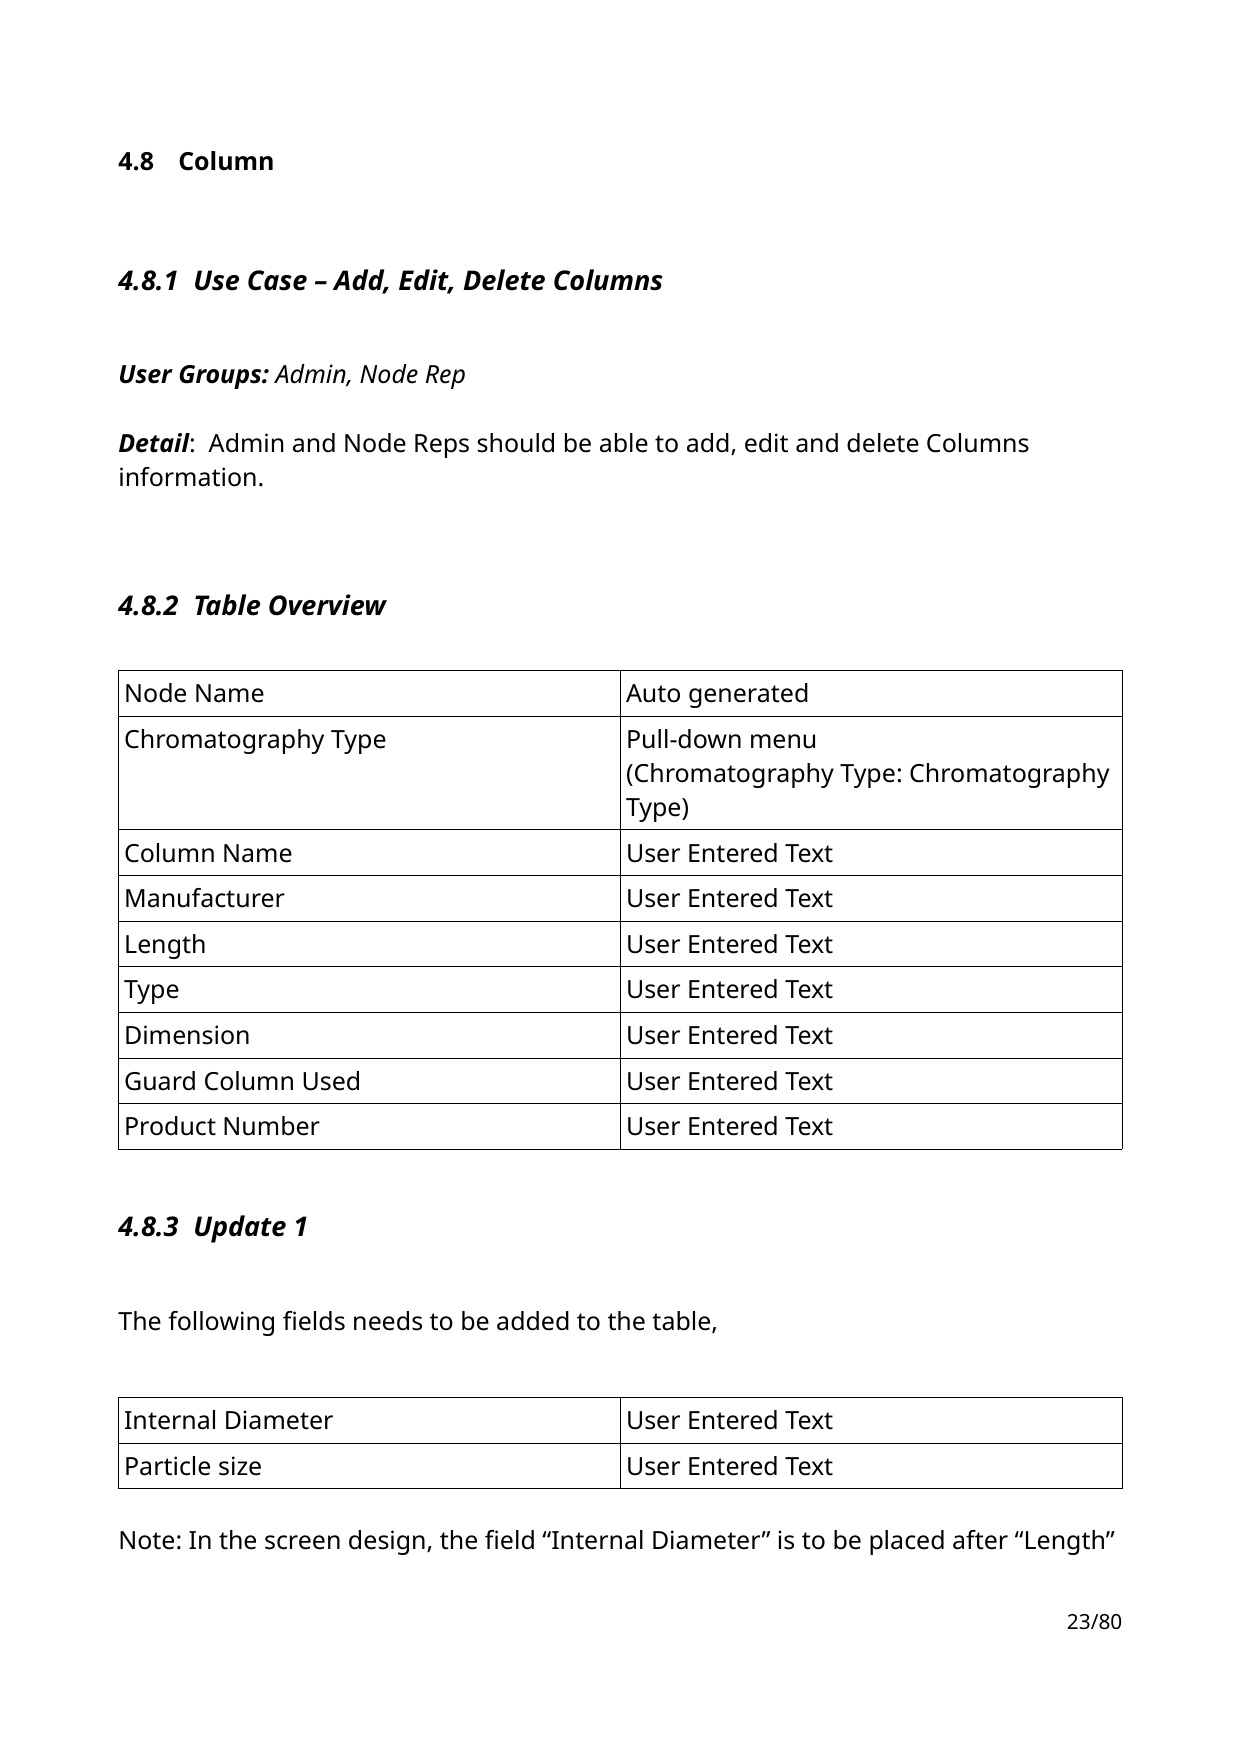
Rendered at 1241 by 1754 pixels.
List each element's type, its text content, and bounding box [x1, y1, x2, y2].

table_header Node Name [119, 671, 620, 716]
table_cell User Entered Text [621, 830, 1122, 875]
text The following fields needs to be added to the table, [118, 1304, 1122, 1338]
table_cell Pull-down menu (Chromatography Type: Chromatography Type) [621, 717, 1122, 829]
table_cell Guard Column Used [119, 1059, 620, 1103]
table_header User Entered Text [621, 1398, 1122, 1443]
subtitle Update 1 [118, 1208, 1122, 1245]
table_cell Type [119, 967, 620, 1012]
text User Groups: Admin, Node Rep [118, 357, 1122, 391]
table_header Auto generated [621, 671, 1122, 716]
subtitle Column [118, 143, 1122, 177]
table_cell Length [119, 922, 620, 966]
table_cell User Entered Text [621, 922, 1122, 966]
table_cell Dimension [119, 1013, 620, 1057]
table_cell Chromatography Type [119, 717, 620, 829]
text Note: In the screen design, the field “Internal Diameter” is to be placed after “Length” [118, 1522, 1122, 1556]
table_cell Particle size [119, 1444, 620, 1488]
table_cell User Entered Text [621, 1013, 1122, 1057]
table_cell Manufacturer [119, 876, 620, 921]
table_cell User Entered Text [621, 1444, 1122, 1488]
table_cell User Entered Text [621, 1059, 1122, 1103]
text Detail: Admin and Node Reps should be able to add, edit and delete Columns information. [118, 425, 1122, 493]
table_header Internal Diameter [119, 1398, 620, 1443]
table_cell User Entered Text [621, 1104, 1122, 1149]
table_cell User Entered Text [621, 876, 1122, 921]
table_cell Product Number [119, 1104, 620, 1149]
subtitle Table Overview [118, 587, 1122, 623]
table_cell User Entered Text [621, 967, 1122, 1012]
table_cell Column Name [119, 830, 620, 875]
subtitle Use Case – Add, Edit, Delete Columns [118, 261, 1122, 298]
